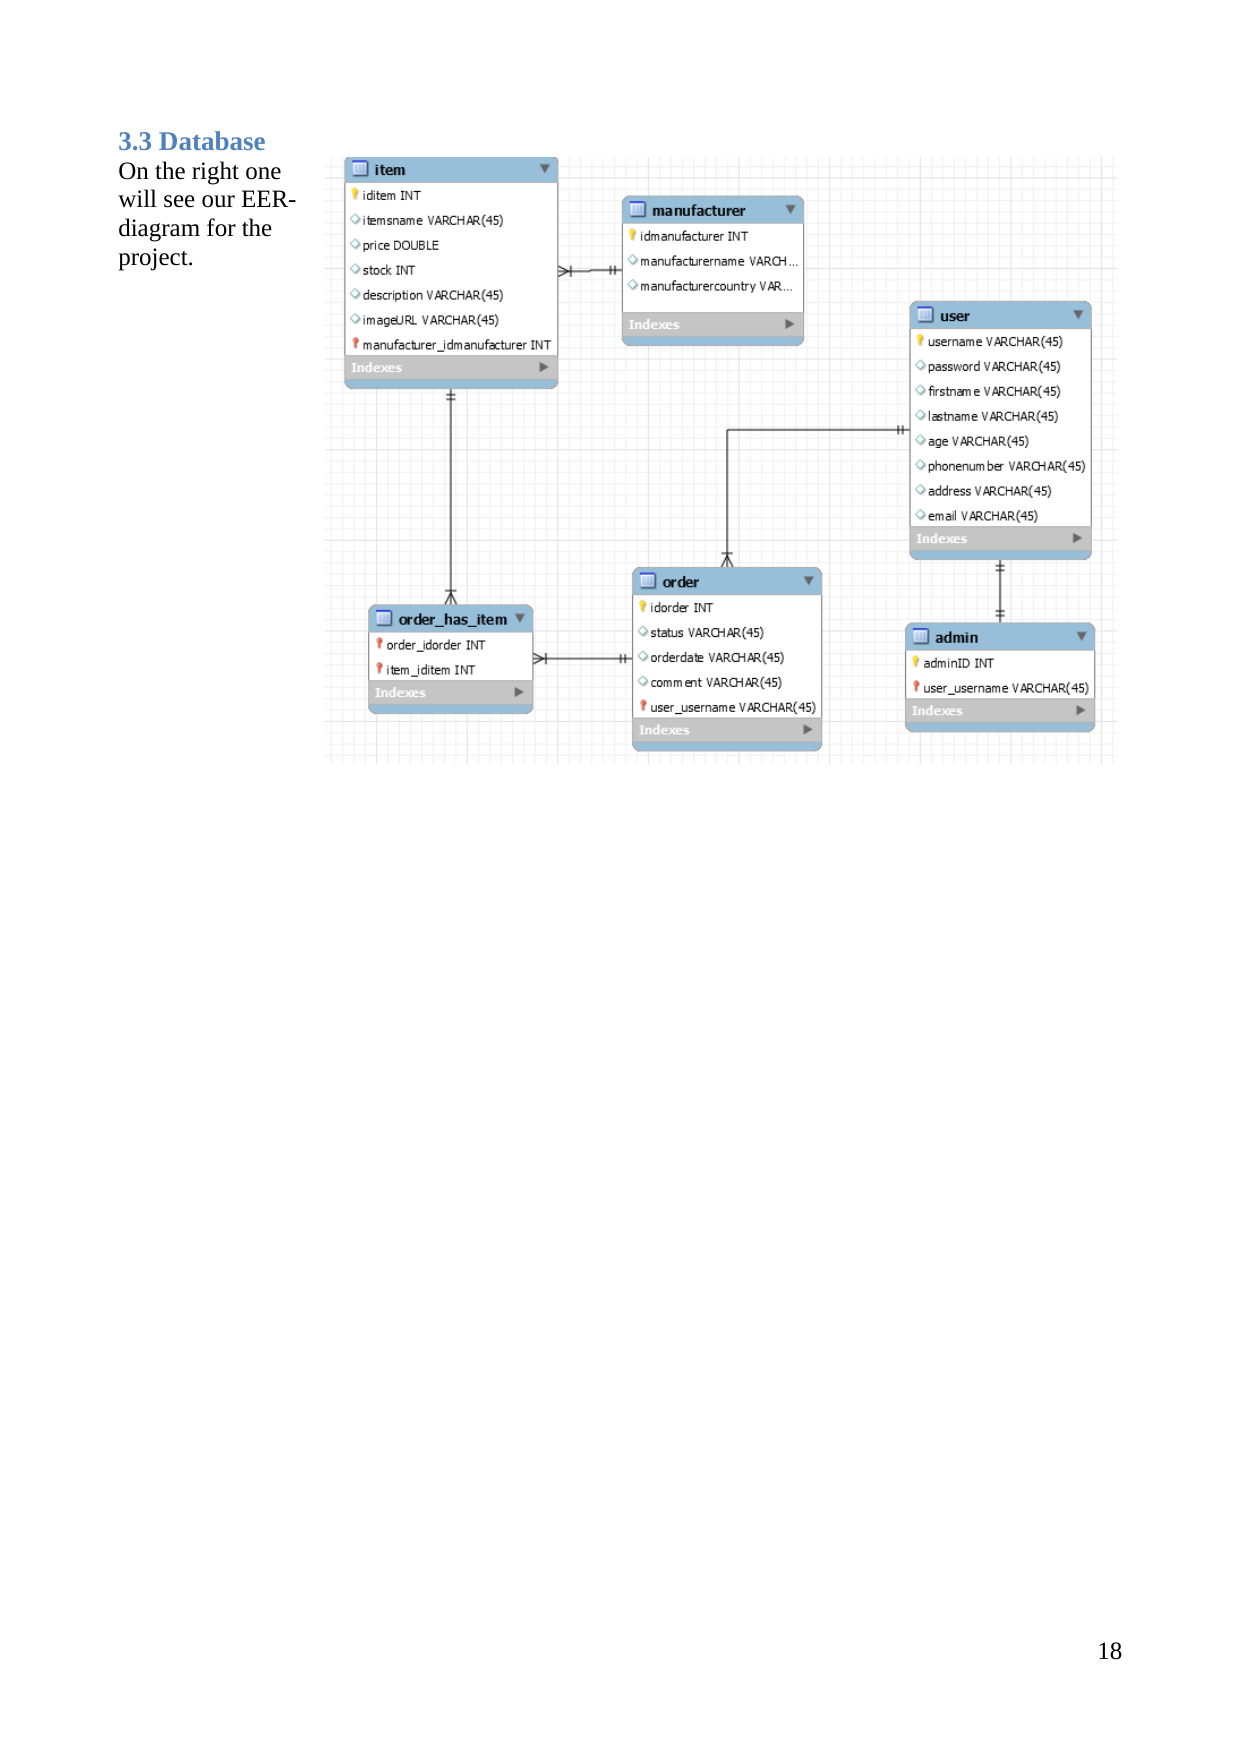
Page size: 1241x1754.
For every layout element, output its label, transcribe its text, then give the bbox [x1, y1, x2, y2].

subtitle Database [118, 124, 1122, 156]
text On the right one will see our EER-diagram for the project. [118, 156, 1122, 271]
picture [324, 157, 1118, 764]
